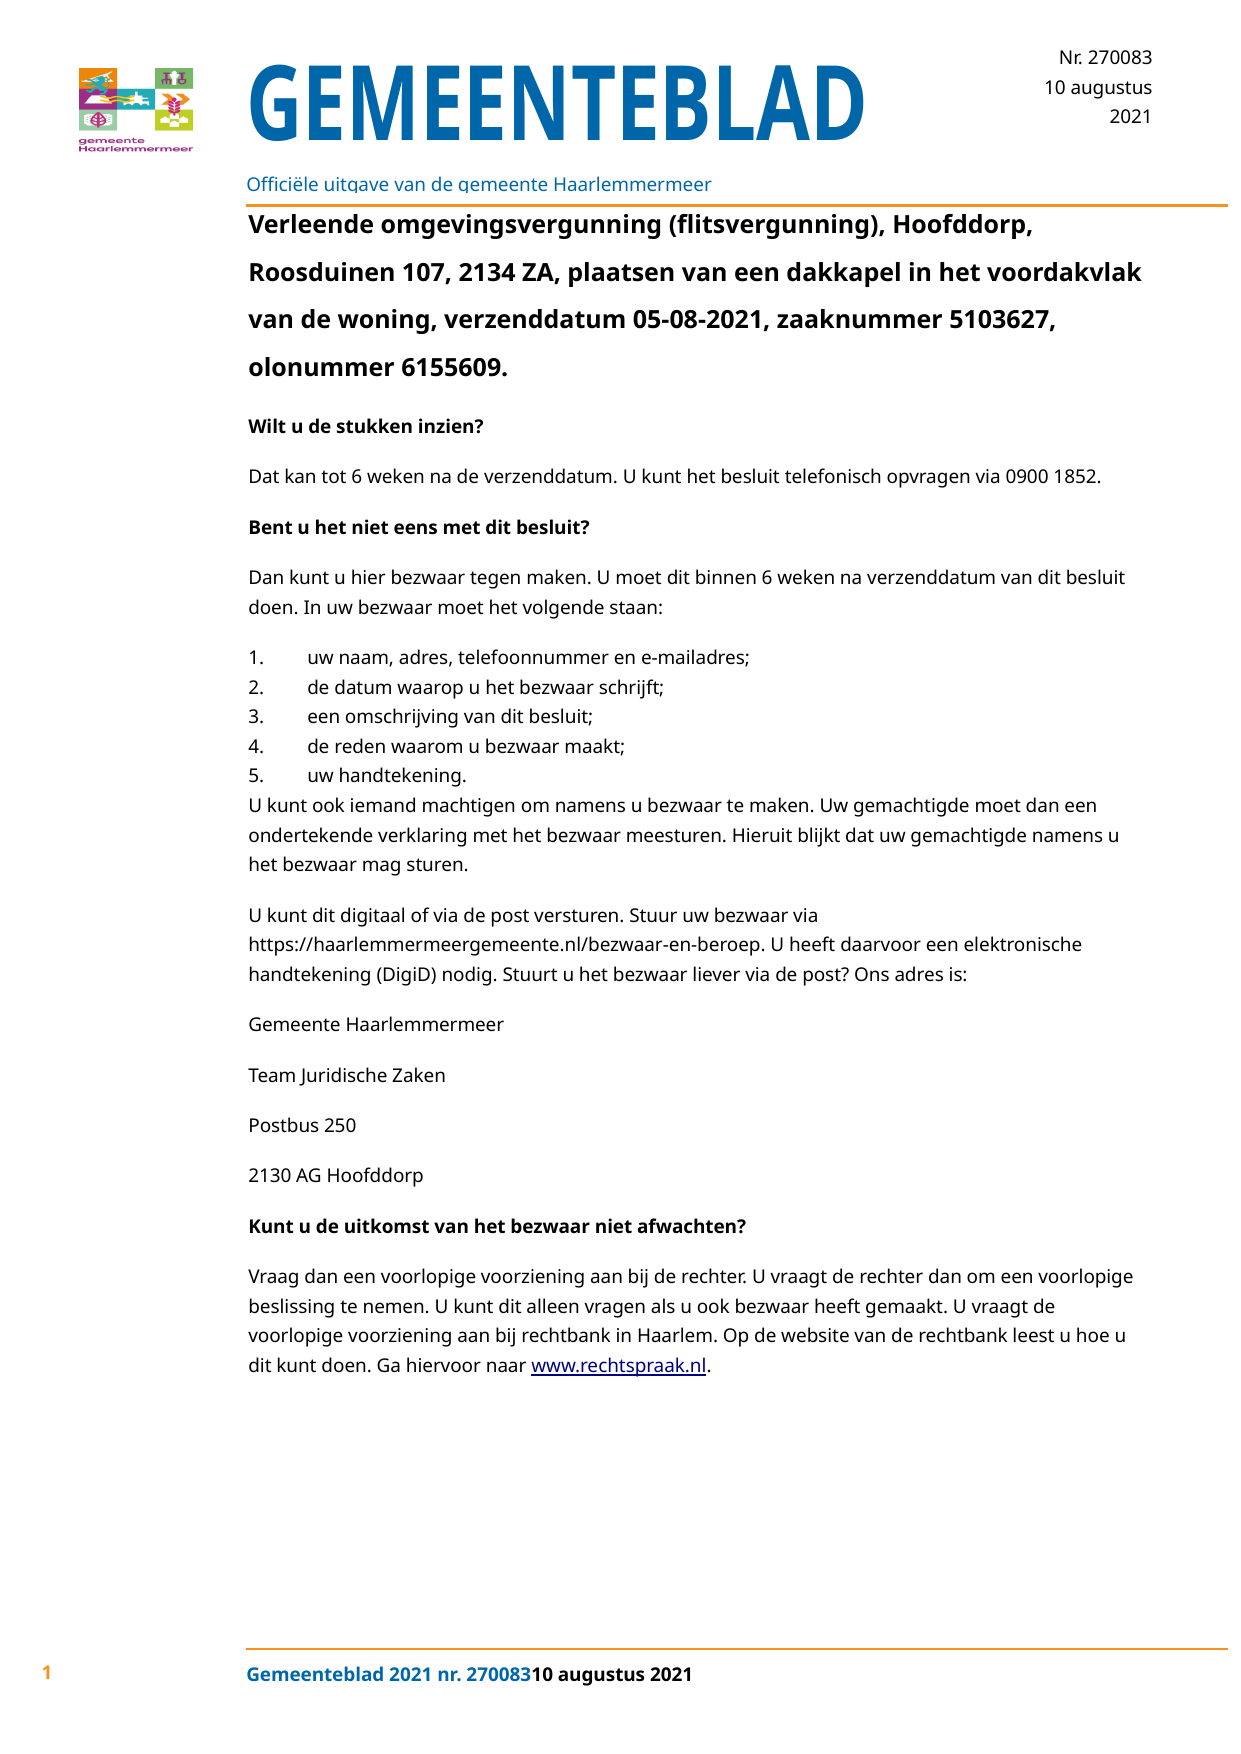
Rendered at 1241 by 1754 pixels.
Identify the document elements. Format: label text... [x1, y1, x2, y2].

picture [41, 47, 231, 172]
list de datum waarop u het bezwaar schrijft; [248, 674, 1152, 700]
text U kunt ook iemand machtigen om namens u bezwaar te maken. Uw gemachtigde moet dan een ondertekende verklaring met het bezwaar meesturen. Hieruit blijkt dat uw gemachtigde namens u het bezwaar mag sturen. [248, 792, 1152, 877]
text U kunt dit digitaal of via de post versturen. Stuur uw bezwaar via https://haarlemmermeergemeente.nl/bezwaar-en-beroep. U heeft daarvoor een elektronische handtekening (DigiD) nodig. Stuurt u het bezwaar liever via de post? Ons adres is: [248, 902, 1152, 987]
list uw naam, adres, telefoonnummer en e-mailadres; [248, 644, 1152, 670]
text Team Juridische Zaken [248, 1062, 1152, 1088]
text Gemeente Haarlemmermeer [248, 1011, 1152, 1037]
list een omschrijving van dit besluit; [248, 703, 1152, 729]
text Kunt u de uitkomst van het bezwaar niet afwachten? [248, 1213, 1152, 1239]
text Dat kan tot 6 weken na de verzenddatum. U kunt het besluit telefonisch opvragen via 0900 1852. [248, 463, 1152, 489]
text Vraag dan een voorlopige voorziening aan bij de rechter. U vraagt de rechter dan om een voorlopige beslissing te nemen. U kunt dit alleen vragen als u ook bezwaar heeft gemaakt. U vraagt de voorlopige voorziening aan bij rechtbank in Haarlem. Op de website van de rechtbank leest u hoe u dit kunt doen. Ga hiervoor naar www.rechtspraak.nl. [248, 1263, 1152, 1378]
text Postbus 250 [248, 1112, 1152, 1138]
text Verleende omgevingsvergunning (flitsvergunning), Hoofddorp, Roosduinen 107, 2134 ZA, plaatsen van een dakkapel in het voordakvlak van de woning, verzenddatum 05-08-2021, zaaknummer 5103627, olonummer 6155609. [248, 207, 1152, 384]
list de reden waarom u bezwaar maakt; [248, 733, 1152, 759]
text Dan kunt u hier bezwaar tegen maken. U moet dit binnen 6 weken na verzenddatum van dit besluit doen. In uw bezwaar moet het volgende staan: [248, 564, 1152, 620]
text Wilt u de stukken inzien? [248, 413, 1152, 439]
text Bent u het niet eens met dit besluit? [248, 514, 1152, 540]
text 2130 AG Hoofddorp [248, 1163, 1152, 1188]
list uw handtekening. [248, 763, 1152, 788]
